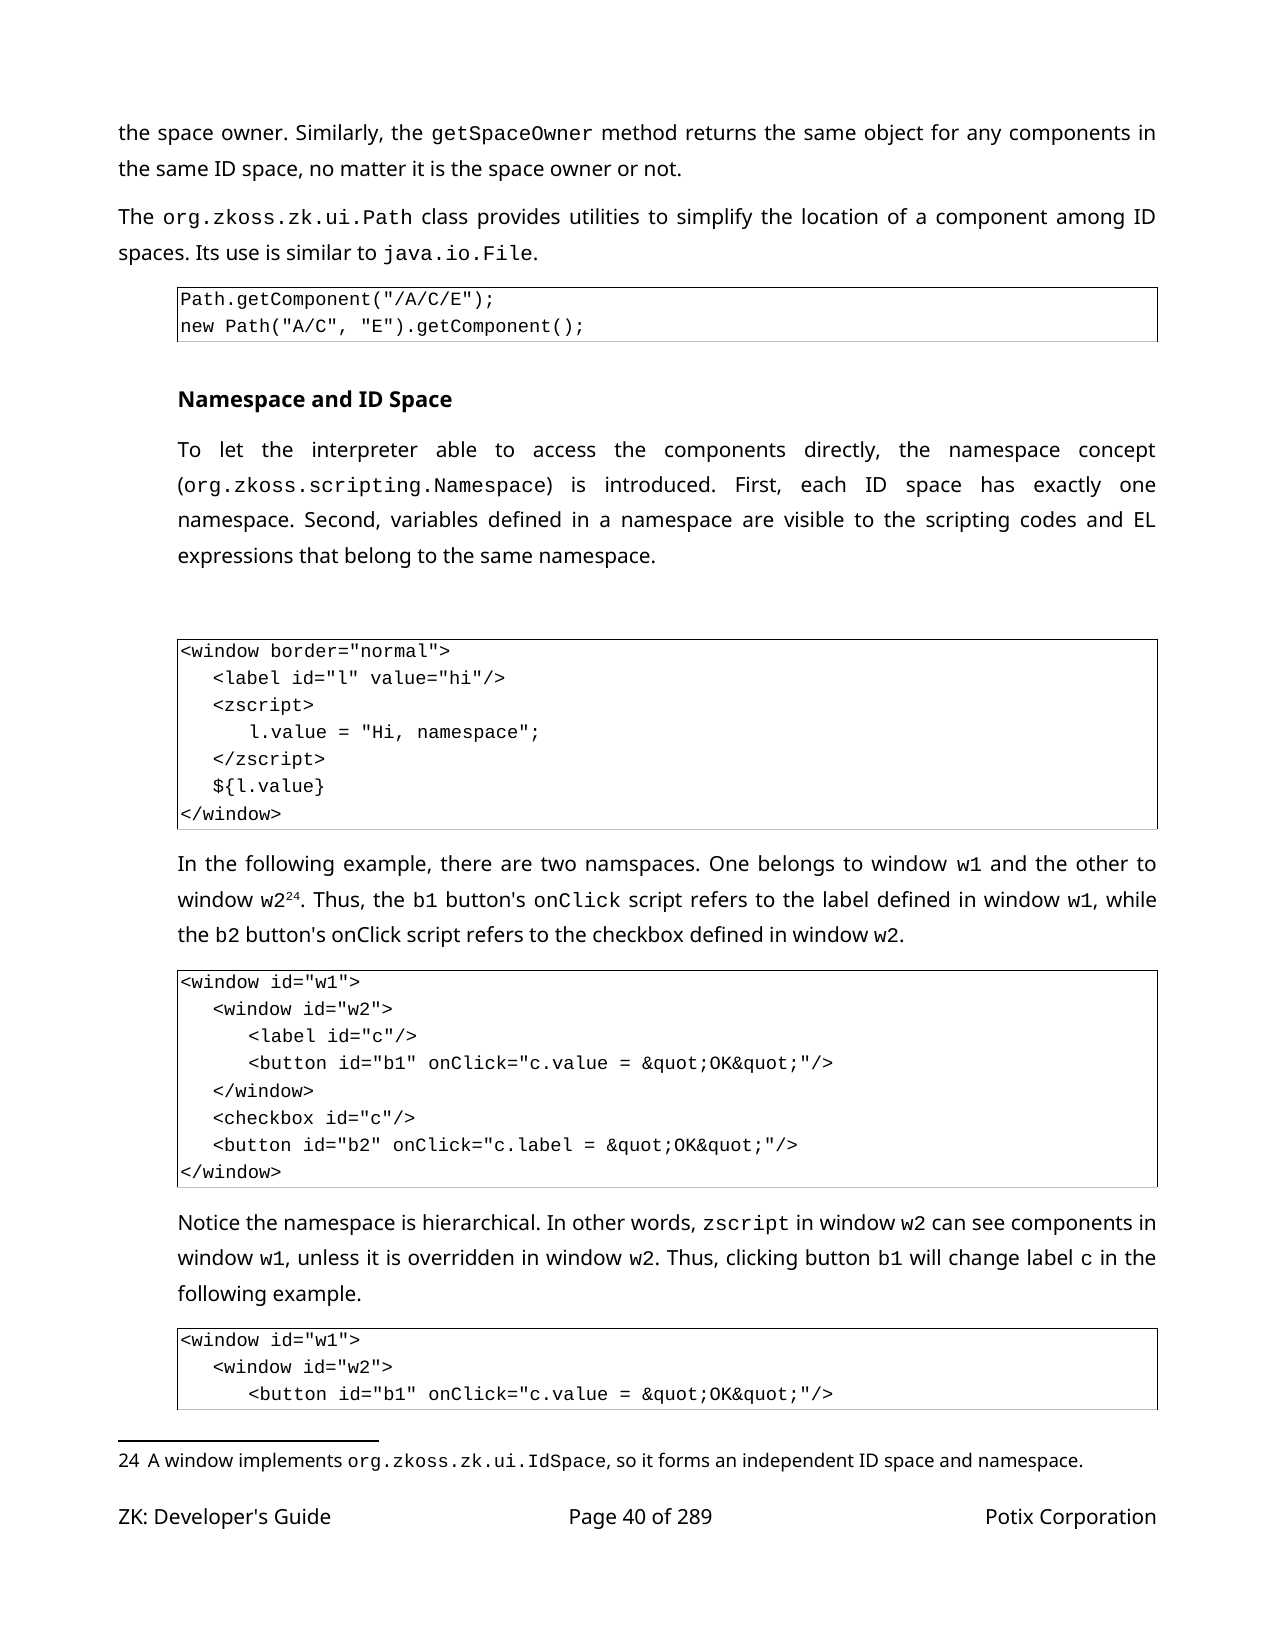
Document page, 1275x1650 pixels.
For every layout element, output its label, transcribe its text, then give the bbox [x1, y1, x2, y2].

text A window implements org.zkoss.zk.ui.IdSpace, so it forms an independent ID space and namespace. [118, 1447, 1157, 1473]
text <button id="b1" onClick="c.value = &quot;OK&quot;"/> [178, 1382, 1157, 1409]
text <window border="normal"> [178, 640, 1157, 663]
text </window> [178, 1078, 1157, 1103]
text l.value = "Hi, namespace"; [178, 720, 1157, 744]
text new Path("A/C", "E").getComponent(); [178, 314, 1157, 341]
text ${l.value} [178, 774, 1157, 799]
text </window> [178, 1160, 1157, 1187]
subtitle Namespace and ID Space [177, 384, 1157, 414]
text </zscript> [178, 747, 1157, 771]
text <label id="l" value="hi"/> [178, 666, 1157, 690]
text The org.zkoss.zk.ui.Path class provides utilities to simplify the location of a component among ID spaces. Its use is similar to java.io.File. [118, 202, 1157, 267]
text <checkbox id="c"/> [178, 1106, 1157, 1130]
text To let the interpreter able to access the components directly, the namespace concept (org.zkoss.scripting.Namespace) is introduced. First, each ID space has exactly one namespace. Second, variables defined in a namespace are visible to the scripting codes and EL expressions that belong to the same namespace. [177, 435, 1157, 569]
text <window id="w2"> [178, 997, 1157, 1021]
text <window id="w2"> [178, 1355, 1157, 1379]
text Path.getComponent("/A/C/E"); [178, 288, 1157, 311]
text Notice the namespace is hierarchical. In other words, zscript in window w2 can see components in window w1, unless it is overridden in window w2. Thus, clicking button b1 will change label c in the following example. [177, 1208, 1157, 1307]
text In the following example, there are two namspaces. One belongs to window w1 and the other to window w2. Thus, the b1 button's onClick script refers to the label defined in window w1, while the b2 button's onClick script refers to the checkbox defined in window w2. [177, 849, 1157, 949]
text <label id="c"/> [178, 1024, 1157, 1048]
text <zscript> [178, 693, 1157, 717]
text the space owner. Similarly, the getSpaceOwner method returns the same object for any components in the same ID space, no matter it is the space owner or not. [118, 118, 1157, 182]
text </window> [178, 802, 1157, 829]
text <window id="w1"> [178, 1329, 1157, 1352]
text <window id="w1"> [178, 971, 1157, 994]
text <button id="b1" onClick="c.value = &quot;OK&quot;"/> [178, 1051, 1157, 1076]
text <button id="b2" onClick="c.label = &quot;OK&quot;"/> [178, 1133, 1157, 1157]
